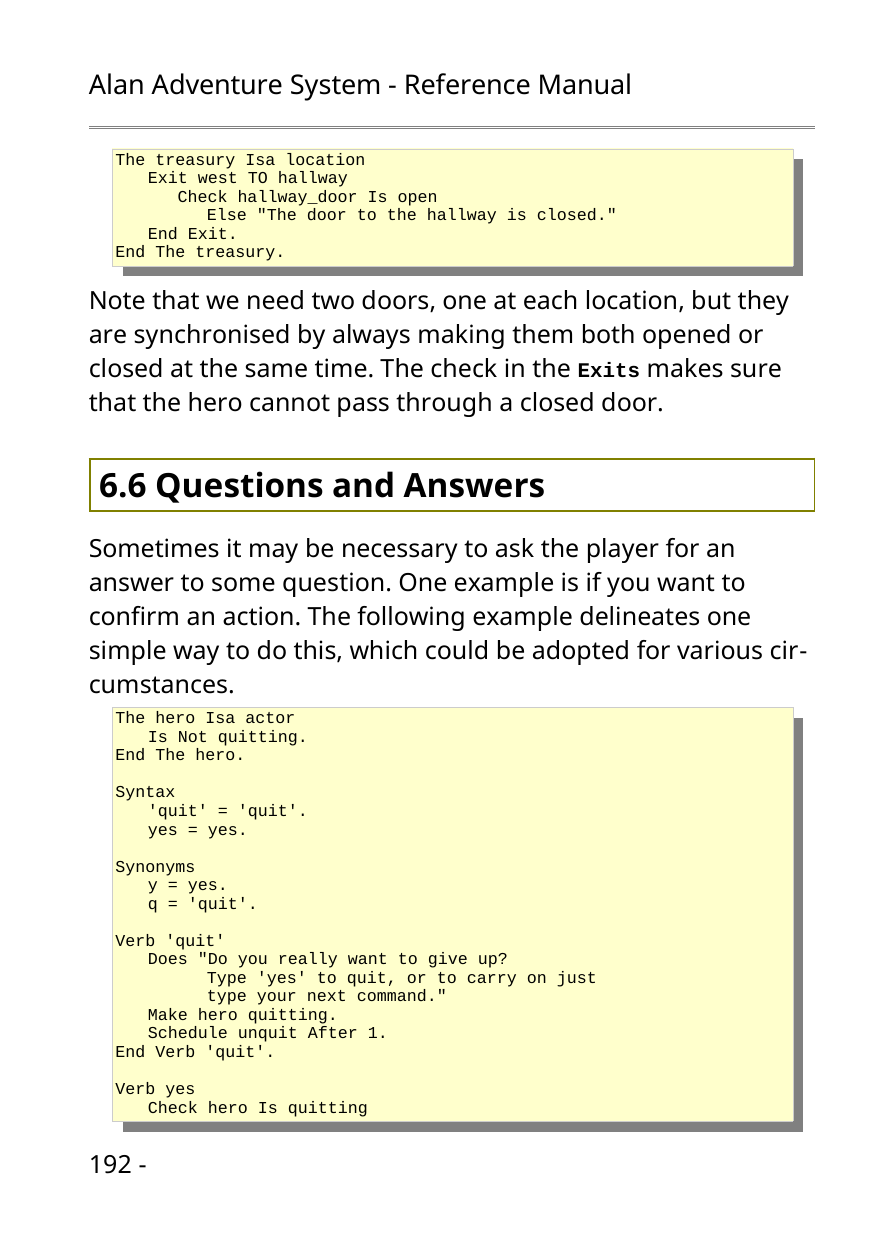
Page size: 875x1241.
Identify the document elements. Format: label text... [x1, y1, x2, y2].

subtitle Questions and Answers [91, 460, 814, 510]
text The treasury Isa location Exit west TO hallway Check hallway_door Is open Else "The door to the hallway is closed." End Exit. End The treasury. [113, 150, 793, 266]
text Sometimes it may be necessary to ask the player for an answer to some ques­tion. One example is if you want to confirm an action. The following example delineates one simple way to do this, which could be adopted for various cir­cumstances. [88, 531, 815, 701]
text The hero Isa actor Is Not quitting. End The hero. Syntax 'quit' = 'quit'. yes = yes. Synonyms y = yes. q = 'quit'. Verb 'quit' Does "Do you really want to give up? Type 'yes' to quit, or to carry on just type your next command." Make hero quitting. Schedule unquit After 1. End Verb 'quit'. Verb yes Check hero Is quitting [113, 708, 793, 1121]
text Note that we need two doors, one at each location, but they are synchronised by always making them both opened or closed at the same time. The check in the Exits makes sure that the hero cannot pass through a closed door. [88, 283, 815, 419]
